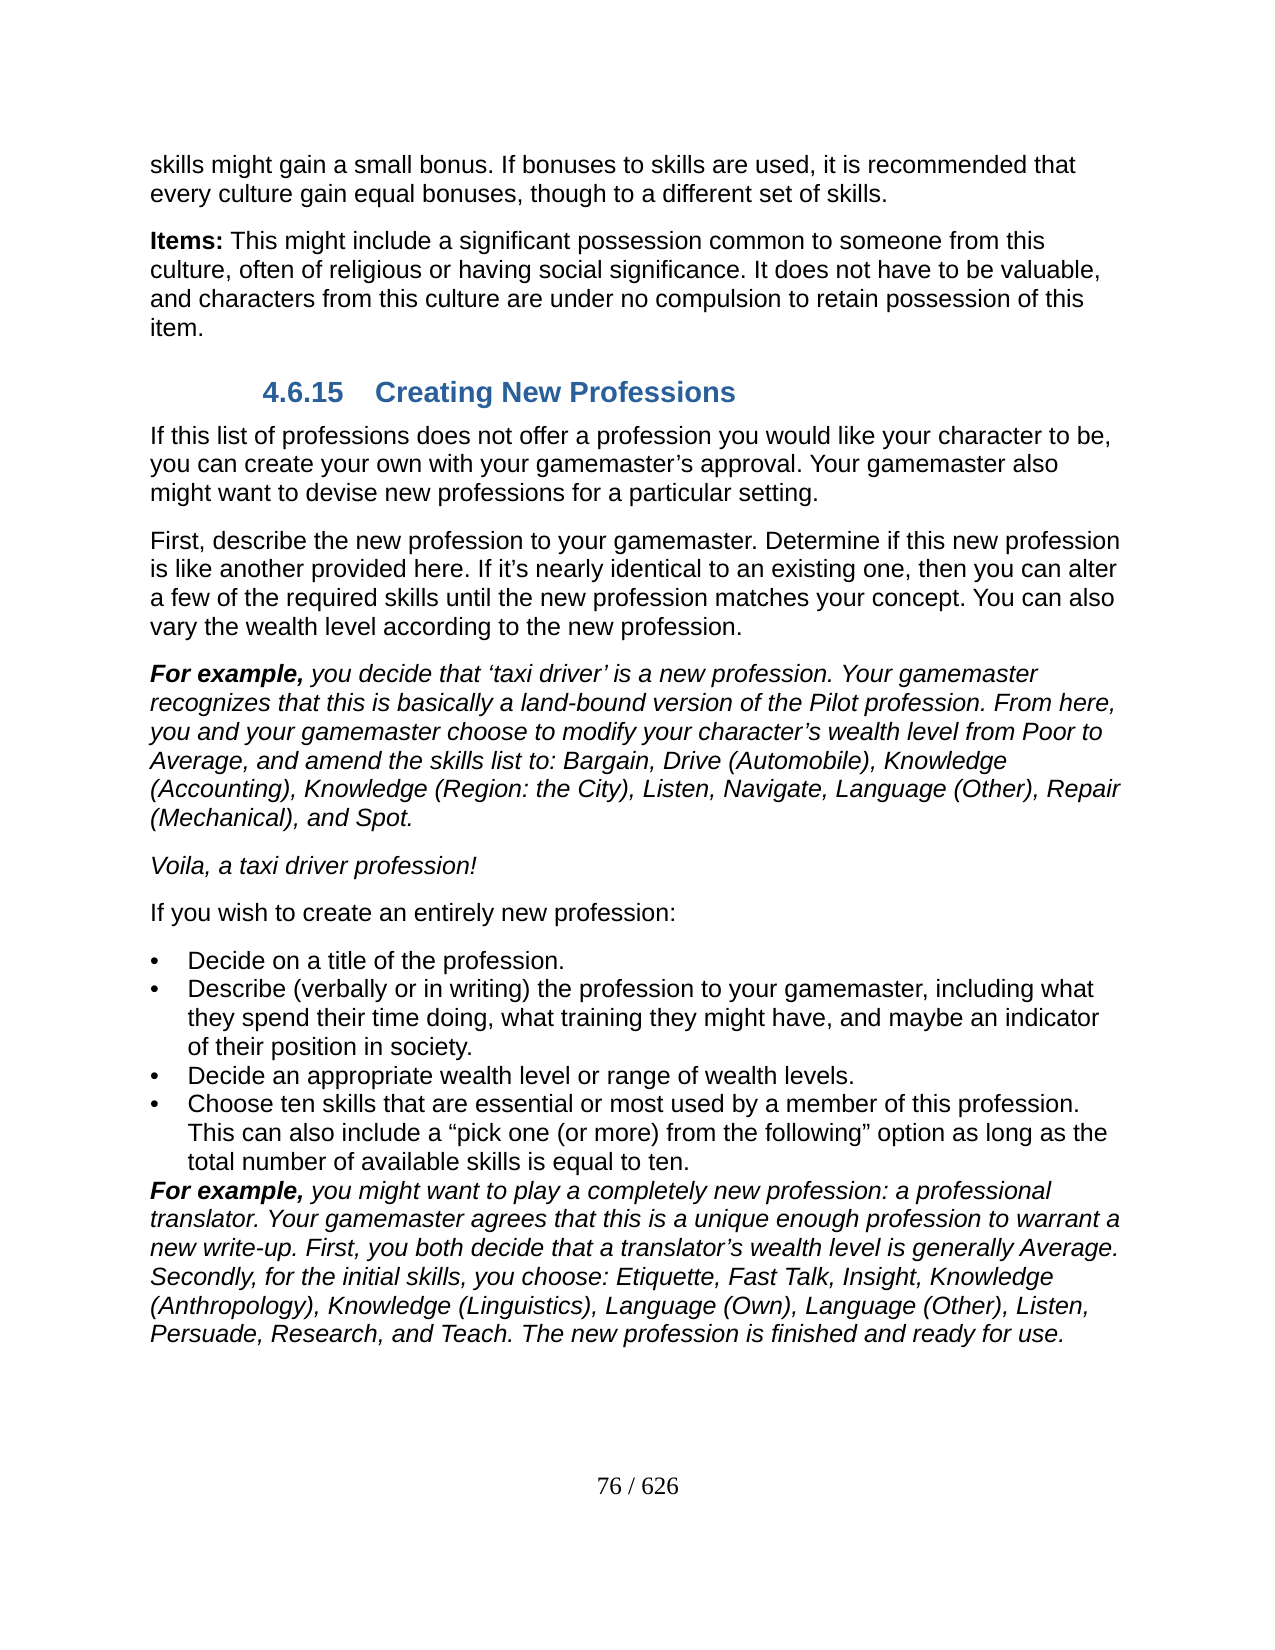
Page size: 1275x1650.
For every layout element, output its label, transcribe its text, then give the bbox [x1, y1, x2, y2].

text Items: This might include a significant possession common to someone from this culture, often of religious or having social significance. It does not have to be valuable, and characters from this culture are under no compulsion to retain possession of this item. [150, 226, 1125, 341]
text • Decide an appropriate wealth level or range of wealth levels. [150, 1061, 1125, 1089]
subtitle Creating New Professions [262, 374, 1125, 408]
text If this list of professions does not offer a profession you would like your character to be, you can create your own with your gamemaster’s approval. Your gamemaster also might want to devise new professions for a particular setting. [150, 421, 1125, 507]
text If you wish to create an entirely new profession: [150, 898, 1125, 927]
text For example, you might want to play a completely new profession: a professional translator. Your gamemaster agrees that this is a unique enough profession to warrant a new write-up. First, you both decide that a translator’s wealth level is generally Average. Secondly, for the initial skills, you choose: Etiquette, Fast Talk, Insight, Knowledge (Anthropology), Knowledge (Linguistics), Language (Own), Language (Other), Listen, Persuade, Research, and Teach. The new profession is finished and ready for use. [150, 1176, 1125, 1348]
text skills might gain a small bonus. If bonuses to skills are used, it is recommended that every culture gain equal bonuses, though to a different set of skills. [150, 150, 1125, 207]
text • Choose ten skills that are essential or most used by a member of this profession. This can also include a “pick one (or more) from the following” option as long as the total number of available skills is equal to ten. [150, 1089, 1125, 1176]
text Voila, a taxi driver profession! [150, 851, 1125, 879]
text • Decide on a title of the profession. [150, 946, 1125, 974]
text For example, you decide that ‘taxi driver’ is a new profession. Your gamemaster recognizes that this is basically a land-bound version of the Pilot profession. From here, you and your gamemaster choose to modify your character’s wealth level from Poor to Average, and amend the skills list to: Bargain, Drive (Automobile), Knowledge (Accounting), Knowledge (Region: the City), Listen, Navigate, Language (Other), Repair (Mechanical), and Spot. [150, 659, 1125, 832]
text First, describe the new profession to your gamemaster. Determine if this new profession is like another provided here. If it’s nearly identical to an existing one, then you can alter a few of the required skills until the new profession matches your concept. You can also vary the wealth level according to the new profession. [150, 526, 1125, 641]
text • Describe (verbally or in writing) the profession to your gamemaster, including what they spend their time doing, what training they might have, and maybe an indicator of their position in society. [150, 974, 1125, 1061]
